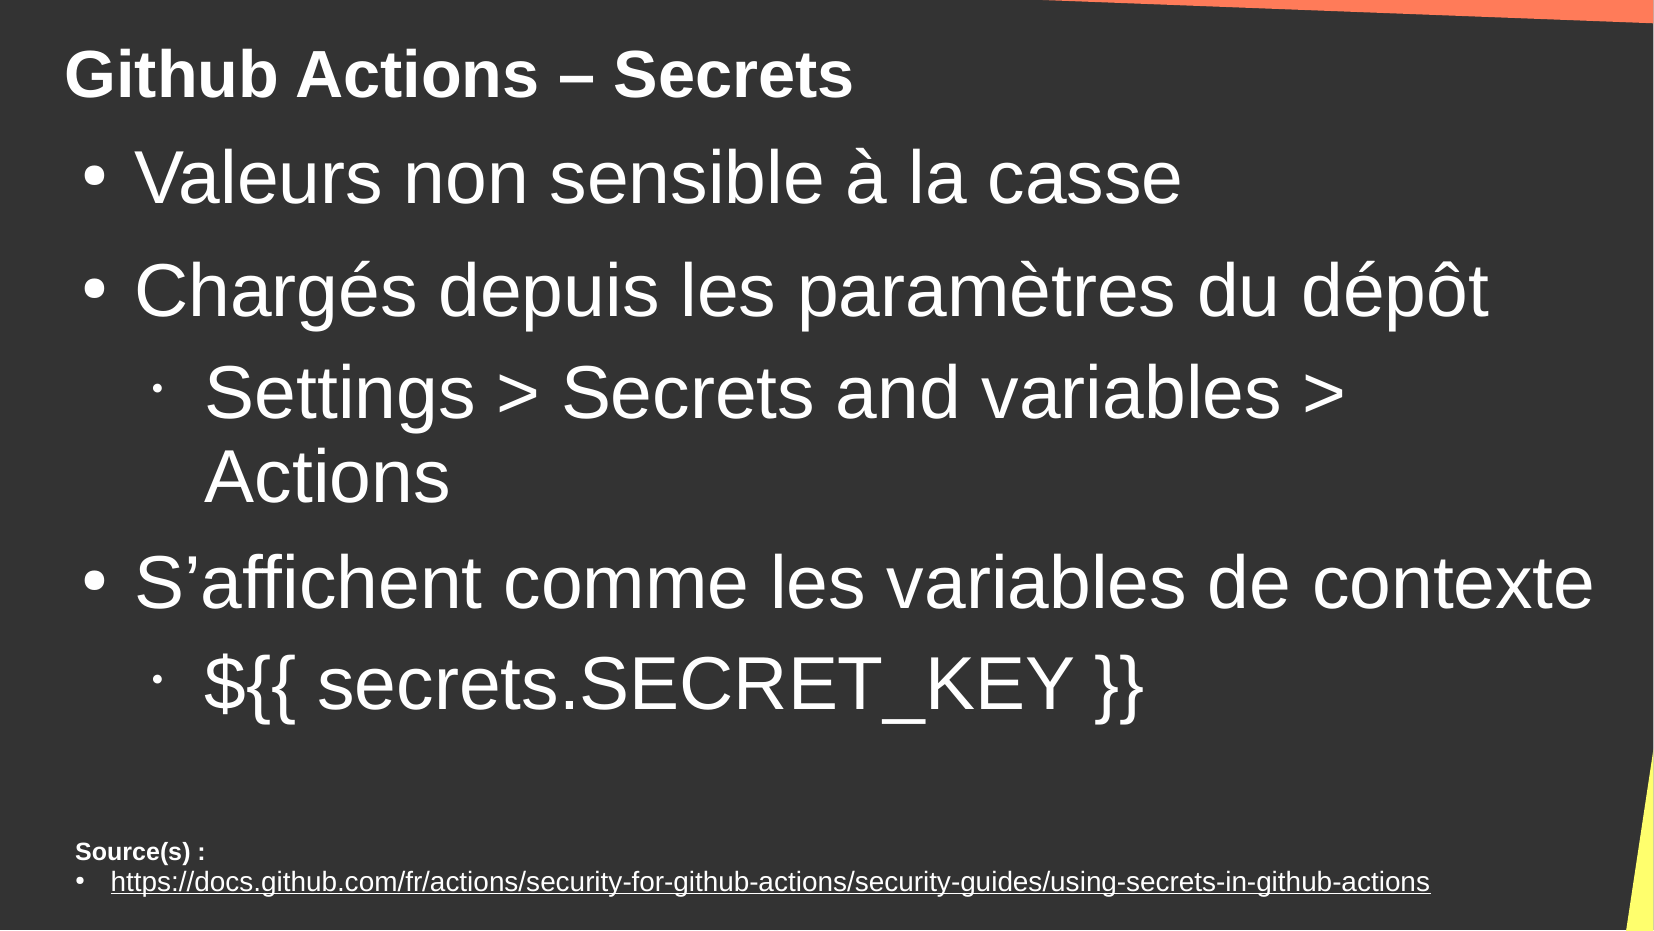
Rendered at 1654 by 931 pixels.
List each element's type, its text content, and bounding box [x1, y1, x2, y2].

text_box [1042, 0, 1654, 24]
text_box Source(s) : https://docs.github.com/fr/actions/security-for-github-actions/security-guides/using-secrets-in-github-actions [60, 830, 1607, 905]
list Valeurs non sensible à la casse Chargés depuis les paramètres du dépôt Settings > Secrets and variables > Actions S’affichent comme les variables de contexte ${{ secrets.SECRET_KEY }} [63, 135, 1601, 745]
text_box [1626, 745, 1654, 931]
title Github Actions – Secrets [64, 37, 1471, 113]
